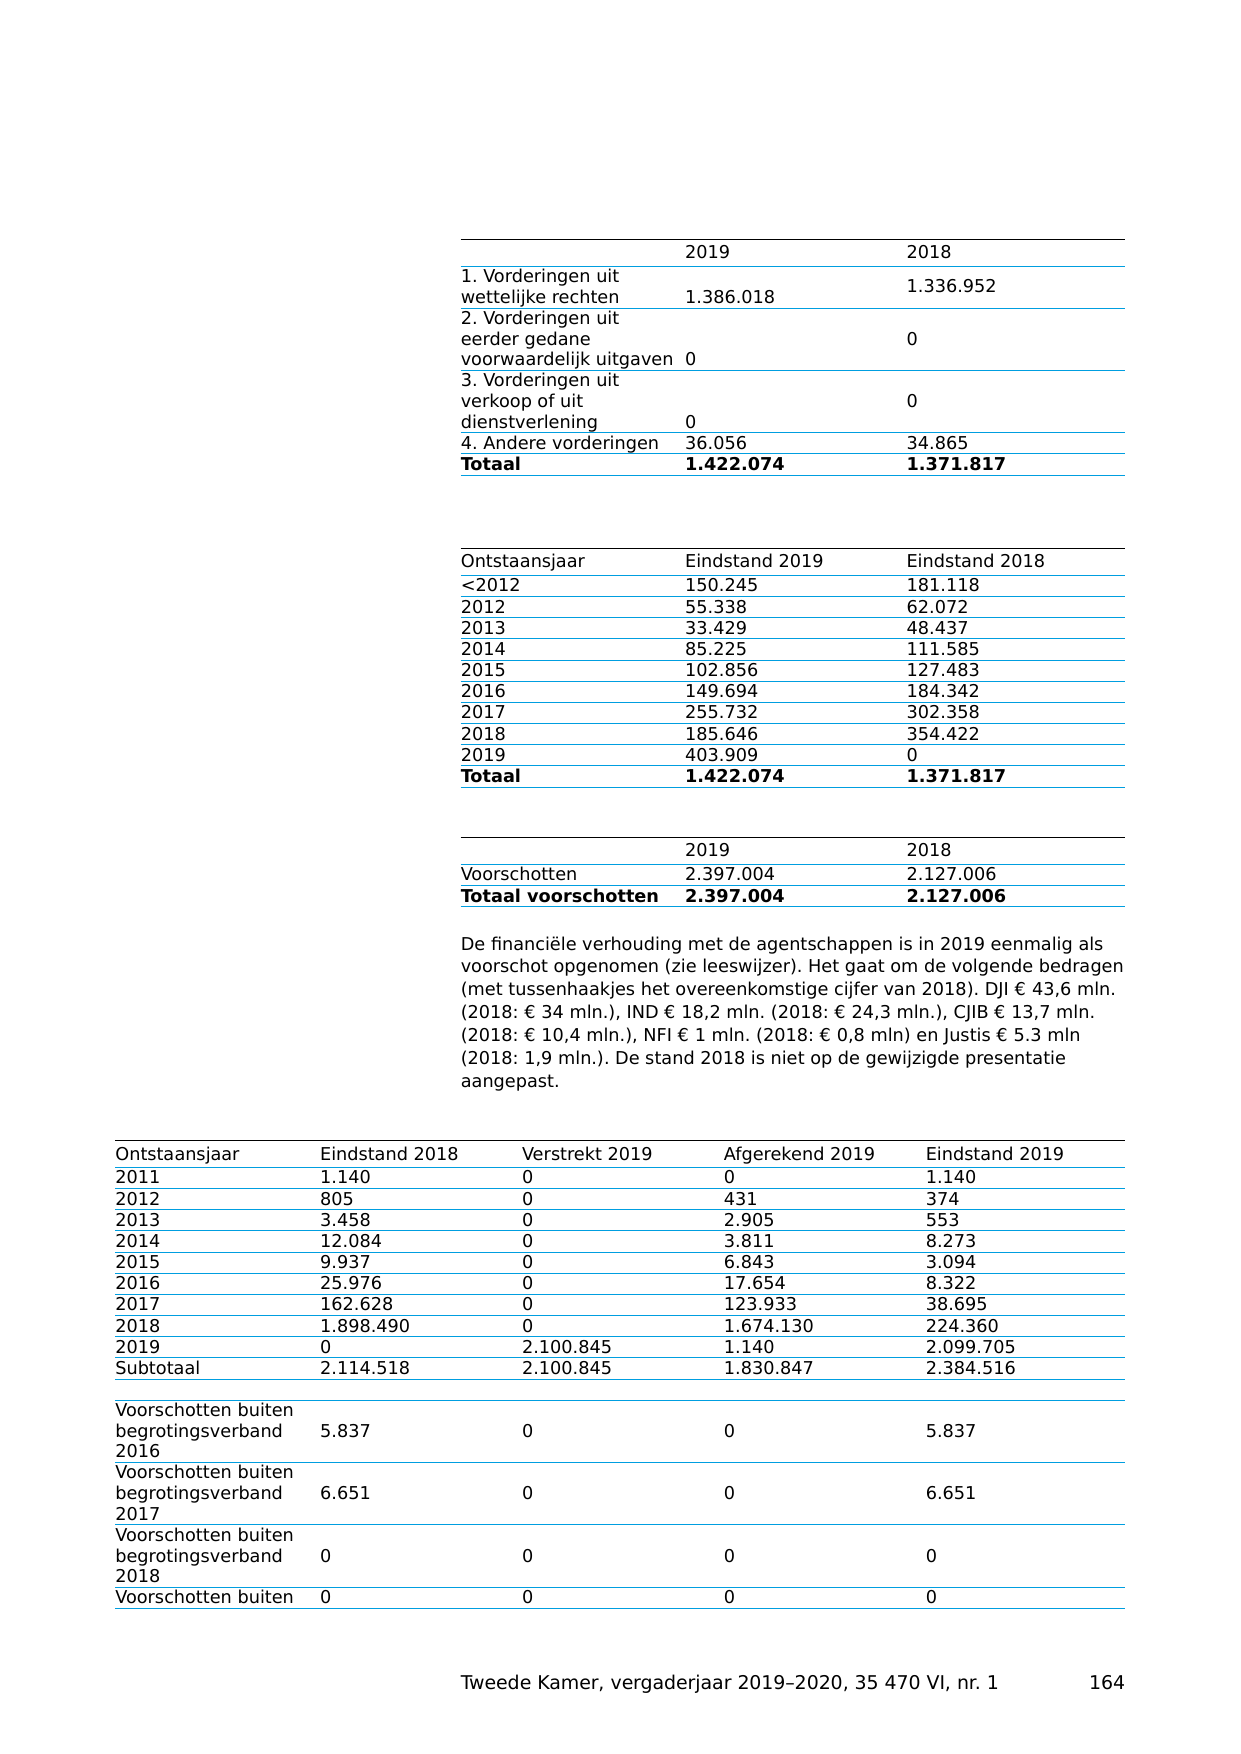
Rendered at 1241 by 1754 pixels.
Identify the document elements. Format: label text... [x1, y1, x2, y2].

table_cell 2014 [461, 639, 682, 659]
table_cell 4. Andere vorderingen [461, 433, 682, 453]
table_cell 162.628 [317, 1295, 519, 1315]
table_cell 403.909 [682, 745, 903, 765]
table_cell 1. Vorderingen uit wettelijke rechten [461, 267, 682, 307]
table_cell 150.245 [682, 576, 903, 596]
table_cell 0 [519, 1189, 721, 1209]
table_cell 25.976 [317, 1274, 519, 1294]
table_cell 0 [519, 1316, 721, 1336]
table_header Tabel 125 Voorschotten (12 en 12a) (bedragen x € 1.000) [461, 812, 1125, 837]
table_cell 3.811 [721, 1231, 923, 1252]
table_cell 2017 [461, 703, 682, 723]
table_cell Voorschotten buiten begrotingsverband 2018 [115, 1525, 317, 1587]
table_cell 6.651 [923, 1463, 1125, 1524]
table_cell 3.094 [923, 1253, 1125, 1273]
table_cell 1.422.074 [682, 766, 903, 786]
table_cell [721, 1380, 923, 1399]
table_cell [317, 1380, 519, 1399]
table_cell 2018 [115, 1316, 317, 1336]
table_cell [461, 240, 682, 266]
table_cell [115, 1380, 317, 1399]
table_cell 1.830.847 [721, 1358, 923, 1378]
table_cell <2012 [461, 576, 682, 596]
table_cell 2013 [115, 1210, 317, 1230]
table_cell Verstrekt 2019 [519, 1141, 721, 1167]
table_cell 2.397.004 [682, 886, 903, 906]
table_cell 553 [923, 1210, 1125, 1230]
table_cell 2019 [682, 240, 903, 266]
table_cell 255.732 [682, 703, 903, 723]
table_cell 48.437 [904, 618, 1125, 638]
table_cell Afgerekend 2019 [721, 1141, 923, 1167]
table_cell 0 [519, 1525, 721, 1587]
table_cell 8.322 [923, 1274, 1125, 1294]
table_cell 2012 [461, 597, 682, 617]
table_cell 0 [721, 1168, 923, 1188]
table_cell 2018 [904, 240, 1125, 266]
table_cell 38.695 [923, 1295, 1125, 1315]
table_cell Ontstaansjaar [115, 1141, 317, 1167]
table_cell 2. Vorderingen uit eerder gedane voorwaardelijk uitgaven [461, 309, 682, 370]
table_cell 2011 [115, 1168, 317, 1188]
table_cell 2.100.845 [519, 1337, 721, 1357]
table_cell Totaal voorschotten [461, 886, 682, 906]
table_cell 2.397.004 [682, 865, 903, 885]
table_cell Subtotaal [115, 1358, 317, 1378]
table_cell 0 [519, 1274, 721, 1294]
table_cell 102.856 [682, 661, 903, 681]
table_cell 0 [519, 1231, 721, 1252]
table_cell 5.837 [923, 1401, 1125, 1462]
table_cell 0 [721, 1463, 923, 1524]
table_cell Voorschotten [461, 865, 682, 885]
table_cell 2017 [115, 1295, 317, 1315]
table_cell 1.422.074 [682, 454, 903, 474]
table_cell 1.140 [317, 1168, 519, 1188]
table_cell 0 [682, 309, 903, 370]
table_cell 2.100.845 [519, 1358, 721, 1378]
table_cell 1.371.817 [904, 454, 1125, 474]
table_cell 6.843 [721, 1253, 923, 1273]
table_cell 354.422 [904, 724, 1125, 744]
table_cell 2018 [904, 838, 1125, 864]
table_cell 0 [904, 745, 1125, 765]
table_cell Voorschotten buiten begrotingsverband 2016 [115, 1401, 317, 1462]
table_cell 2016 [461, 682, 682, 702]
table_cell Totaal [461, 454, 682, 474]
table_cell 6.651 [317, 1463, 519, 1524]
table_cell 2.114.518 [317, 1358, 519, 1378]
table_cell [461, 838, 682, 864]
table_cell 1.336.952 [904, 267, 1125, 307]
table_cell 111.585 [904, 639, 1125, 659]
table_cell 3.458 [317, 1210, 519, 1230]
table_cell 2.127.006 [904, 865, 1125, 885]
table_cell 85.225 [682, 639, 903, 659]
table_cell 2019 [461, 745, 682, 765]
table_cell 149.694 [682, 682, 903, 702]
table_cell 0 [519, 1463, 721, 1524]
table_cell 181.118 [904, 576, 1125, 596]
table_cell 0 [317, 1525, 519, 1587]
table_cell 127.483 [904, 661, 1125, 681]
table_cell 2.384.516 [923, 1358, 1125, 1378]
table_cell 2018 [461, 724, 682, 744]
table_cell 2.127.006 [904, 886, 1125, 906]
table_cell Voorschotten buiten [115, 1588, 317, 1608]
table_cell 2015 [115, 1253, 317, 1273]
table_cell 62.072 [904, 597, 1125, 617]
table_cell 123.933 [721, 1295, 923, 1315]
table_cell 185.646 [682, 724, 903, 744]
table_cell 1.898.490 [317, 1316, 519, 1336]
table_cell 2016 [115, 1274, 317, 1294]
table_cell 1.674.130 [721, 1316, 923, 1336]
table_cell Eindstand 2019 [682, 549, 903, 575]
table_cell 224.360 [923, 1316, 1125, 1336]
table_cell 0 [682, 371, 903, 432]
table_cell 805 [317, 1189, 519, 1209]
table_cell 302.358 [904, 703, 1125, 723]
table_cell 2013 [461, 618, 682, 638]
table_cell Eindstand 2018 [317, 1141, 519, 1167]
table_cell 184.342 [904, 682, 1125, 702]
text De financiële verhouding met de agentschappen is in 2019 eenmalig als voorschot opgenomen (zie leeswijzer). Het gaat om de volgende bedragen (met tussenhaakjes het overeenkomstige cijfer van 2018). DJI € 43,6 mln. (2018: € 34 mln.), IND € 18,2 mln. (2018: € 24,3 mln.), CJIB € 13,7 mln. (2018: € 10,4 mln.), NFI € 1 mln. (2018: € 0,8 mln) en Justis € 5.3 mln (2018: 1,9 mln.). De stand 2018 is niet op de gewijzigde presentatie aangepast. [461, 932, 1125, 1092]
table_cell 0 [904, 371, 1125, 432]
table_cell 2012 [115, 1189, 317, 1209]
table_header Tabel 124 Vorderingen ingedeeld naar ouderdom (10 en 10a) (bedragen x € 1.000) [461, 500, 1125, 548]
table_cell 2019 [115, 1337, 317, 1357]
table_cell 2015 [461, 661, 682, 681]
table_cell 0 [519, 1210, 721, 1230]
table_cell 0 [923, 1525, 1125, 1587]
table_cell 3. Vorderingen uit verkoop of uit dienstverlening [461, 371, 682, 432]
table_cell 0 [923, 1588, 1125, 1608]
table_cell 1.371.817 [904, 766, 1125, 786]
table_cell 374 [923, 1189, 1125, 1209]
table_cell 0 [721, 1525, 923, 1587]
table_cell 0 [519, 1253, 721, 1273]
table_cell 0 [317, 1337, 519, 1357]
table_cell 2014 [115, 1231, 317, 1252]
table_cell [519, 1380, 721, 1399]
table_cell 8.273 [923, 1231, 1125, 1252]
table_cell 1.386.018 [682, 267, 903, 307]
table_cell Eindstand 2019 [923, 1141, 1125, 1167]
table_cell 2019 [682, 838, 903, 864]
table_cell Ontstaansjaar [461, 549, 682, 575]
table_header Tabel 126 Ouderdom van voorschotten (12) (bedragen x € 1.000) [115, 1115, 1125, 1140]
table_header Tabel 123 Vorderingen ingedeeld naar categorie (10 en 10a) (bedragen x € 1.000) [461, 191, 1125, 239]
table_cell 1.140 [923, 1168, 1125, 1188]
table_cell 36.056 [682, 433, 903, 453]
table_cell 0 [721, 1401, 923, 1462]
table_cell [923, 1380, 1125, 1399]
table_cell 0 [519, 1401, 721, 1462]
table_cell Voorschotten buiten begrotingsverband 2017 [115, 1463, 317, 1524]
table_cell 17.654 [721, 1274, 923, 1294]
table_cell 9.937 [317, 1253, 519, 1273]
table_cell 0 [904, 309, 1125, 370]
table_cell 0 [519, 1588, 721, 1608]
table_cell Eindstand 2018 [904, 549, 1125, 575]
table_cell 2.905 [721, 1210, 923, 1230]
table_cell 12.084 [317, 1231, 519, 1252]
table_cell 0 [317, 1588, 519, 1608]
table_cell 33.429 [682, 618, 903, 638]
table_cell 5.837 [317, 1401, 519, 1462]
table_cell 34.865 [904, 433, 1125, 453]
table_cell 0 [519, 1295, 721, 1315]
table_cell Totaal [461, 766, 682, 786]
table_cell 0 [721, 1588, 923, 1608]
table_cell 2.099.705 [923, 1337, 1125, 1357]
table_cell 431 [721, 1189, 923, 1209]
table_cell 0 [519, 1168, 721, 1188]
table_cell 1.140 [721, 1337, 923, 1357]
table_cell 55.338 [682, 597, 903, 617]
